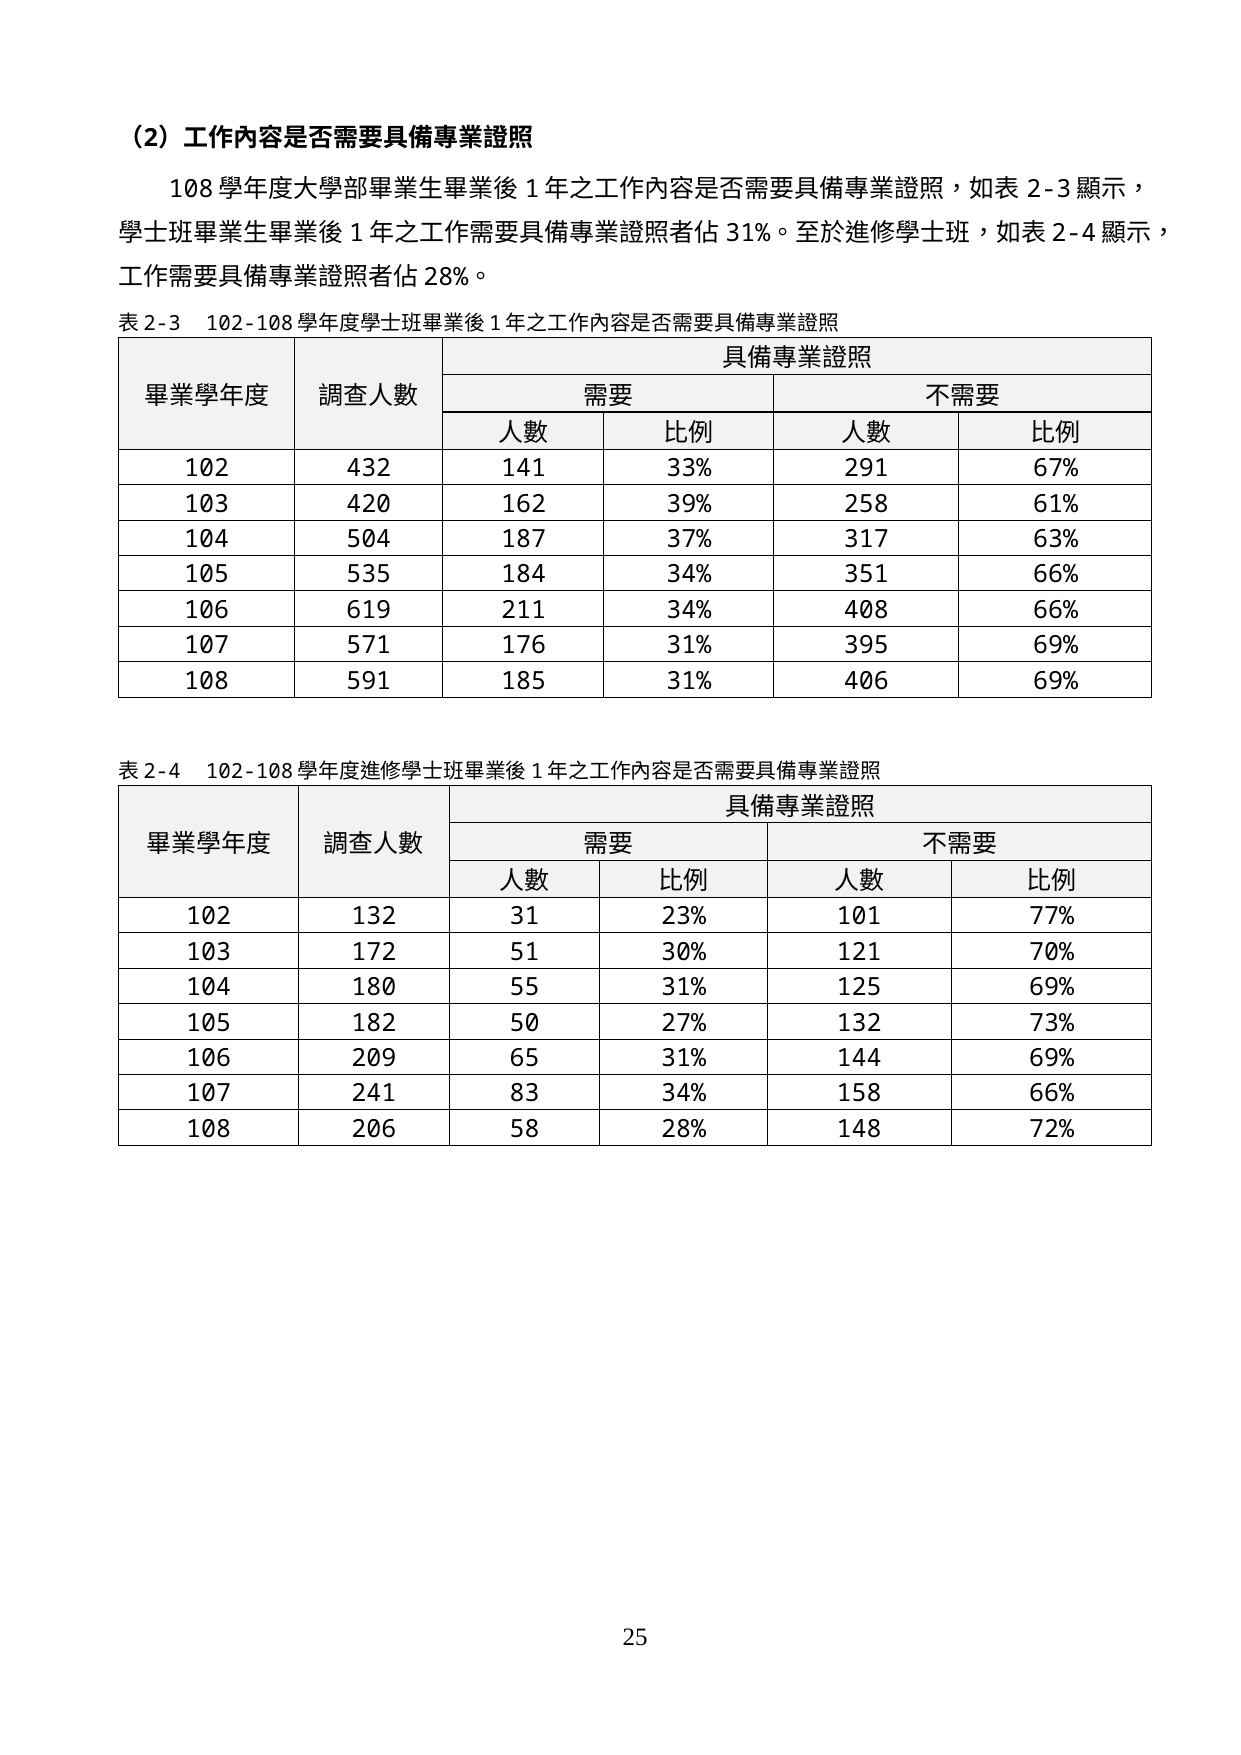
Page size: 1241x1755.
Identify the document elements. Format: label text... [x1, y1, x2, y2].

table_cell 34% [604, 591, 773, 626]
table_cell 108 [119, 662, 294, 697]
table_cell 209 [299, 1040, 449, 1074]
table_cell 比例 [604, 413, 773, 449]
table_cell 102 [119, 898, 298, 932]
table_cell 31% [600, 969, 767, 1003]
table_cell 31% [604, 662, 773, 697]
table_cell 50 [450, 1004, 599, 1038]
table_cell 206 [299, 1110, 449, 1145]
table_cell 291 [774, 450, 958, 484]
table_cell 106 [119, 591, 294, 626]
table_cell 103 [119, 933, 298, 968]
table_cell 241 [299, 1075, 449, 1109]
table_cell 107 [119, 1075, 298, 1109]
table_cell 148 [768, 1110, 951, 1145]
table_cell 420 [295, 485, 442, 519]
table_cell 591 [295, 662, 442, 697]
table_cell 158 [768, 1075, 951, 1109]
table_cell 比例 [600, 861, 767, 897]
table_cell 51 [450, 933, 599, 968]
table_cell 27% [600, 1004, 767, 1038]
table_header 調查人數 [295, 338, 442, 449]
table_cell 需要 [450, 823, 767, 859]
table_cell 31% [604, 627, 773, 661]
table_cell 132 [299, 898, 449, 932]
table_cell 141 [443, 450, 603, 484]
table_cell 23% [600, 898, 767, 932]
table_header 畢業學年度 [119, 338, 294, 449]
table_cell 63% [959, 521, 1151, 555]
table_cell 105 [119, 556, 294, 590]
table_header 具備專業證照 [443, 338, 1151, 374]
table_cell 432 [295, 450, 442, 484]
table_cell 34% [604, 556, 773, 590]
table_cell 571 [295, 627, 442, 661]
table_cell 535 [295, 556, 442, 590]
text 表2-4 102-108學年度進修學士班畢業後1年之工作內容是否需要具備專業證照 [118, 754, 1152, 785]
table_cell 66% [959, 556, 1151, 590]
table_cell 187 [443, 521, 603, 555]
table_cell 101 [768, 898, 951, 932]
table_cell 不需要 [768, 823, 1151, 859]
table_cell 69% [959, 627, 1151, 661]
table_cell 31% [600, 1040, 767, 1074]
table_cell 504 [295, 521, 442, 555]
table_cell 351 [774, 556, 958, 590]
table_cell 人數 [768, 861, 951, 897]
table_cell 30% [600, 933, 767, 968]
table_cell 34% [600, 1075, 767, 1109]
table_cell 406 [774, 662, 958, 697]
table_cell 408 [774, 591, 958, 626]
table_cell 107 [119, 627, 294, 661]
table_cell 67% [959, 450, 1151, 484]
table_cell 121 [768, 933, 951, 968]
table_cell 395 [774, 627, 958, 661]
table_cell 102 [119, 450, 294, 484]
table_cell 104 [119, 521, 294, 555]
table_cell 176 [443, 627, 603, 661]
table_cell 258 [774, 485, 958, 519]
table_header 調查人數 [299, 786, 449, 897]
table_cell 184 [443, 556, 603, 590]
table_cell 66% [952, 1075, 1151, 1109]
table_cell 55 [450, 969, 599, 1003]
table_cell 185 [443, 662, 603, 697]
table_cell 104 [119, 969, 298, 1003]
table_cell 39% [604, 485, 773, 519]
table_cell 172 [299, 933, 449, 968]
table_cell 77% [952, 898, 1151, 932]
table_cell 83 [450, 1075, 599, 1109]
table_cell 33% [604, 450, 773, 484]
table_cell 65 [450, 1040, 599, 1074]
table_cell 比例 [952, 861, 1151, 897]
list 工作內容是否需要具備專業證照 [118, 117, 1152, 154]
table_cell 180 [299, 969, 449, 1003]
table_cell 106 [119, 1040, 298, 1074]
table_cell 132 [768, 1004, 951, 1038]
table_cell 144 [768, 1040, 951, 1074]
table_cell 人數 [774, 413, 958, 449]
table_cell 69% [952, 1040, 1151, 1074]
table_cell 619 [295, 591, 442, 626]
table_cell 211 [443, 591, 603, 626]
table_cell 人數 [450, 861, 599, 897]
table_cell 69% [959, 662, 1151, 697]
table_cell 72% [952, 1110, 1151, 1145]
text 108學年度大學部畢業生畢業後1年之工作內容是否需要具備專業證照，如表2-3顯示，學士班畢業生畢業後1年之工作需要具備專業證照者佔31%。至於進修學士班，如表2-4顯示，工作需要具備專業證照者佔28%。 [118, 163, 1152, 294]
table_cell 28% [600, 1110, 767, 1145]
table_cell 108 [119, 1110, 298, 1145]
table_cell 需要 [443, 375, 773, 411]
table_header 畢業學年度 [119, 786, 298, 897]
table_cell 比例 [959, 413, 1151, 449]
table_cell 人數 [443, 413, 603, 449]
table_cell 162 [443, 485, 603, 519]
table_cell 61% [959, 485, 1151, 519]
table_cell 58 [450, 1110, 599, 1145]
table_cell 69% [952, 969, 1151, 1003]
table_cell 105 [119, 1004, 298, 1038]
table_cell 73% [952, 1004, 1151, 1038]
table_cell 103 [119, 485, 294, 519]
table_cell 317 [774, 521, 958, 555]
table_cell 66% [959, 591, 1151, 626]
table_cell 125 [768, 969, 951, 1003]
text 表2-3 102-108學年度學士班畢業後1年之工作內容是否需要具備專業證照 [118, 307, 1152, 337]
table_cell 70% [952, 933, 1151, 968]
table_cell 不需要 [774, 375, 1151, 411]
table_cell 37% [604, 521, 773, 555]
table_cell 182 [299, 1004, 449, 1038]
table_cell 31 [450, 898, 599, 932]
table_header 具備專業證照 [450, 786, 1151, 822]
